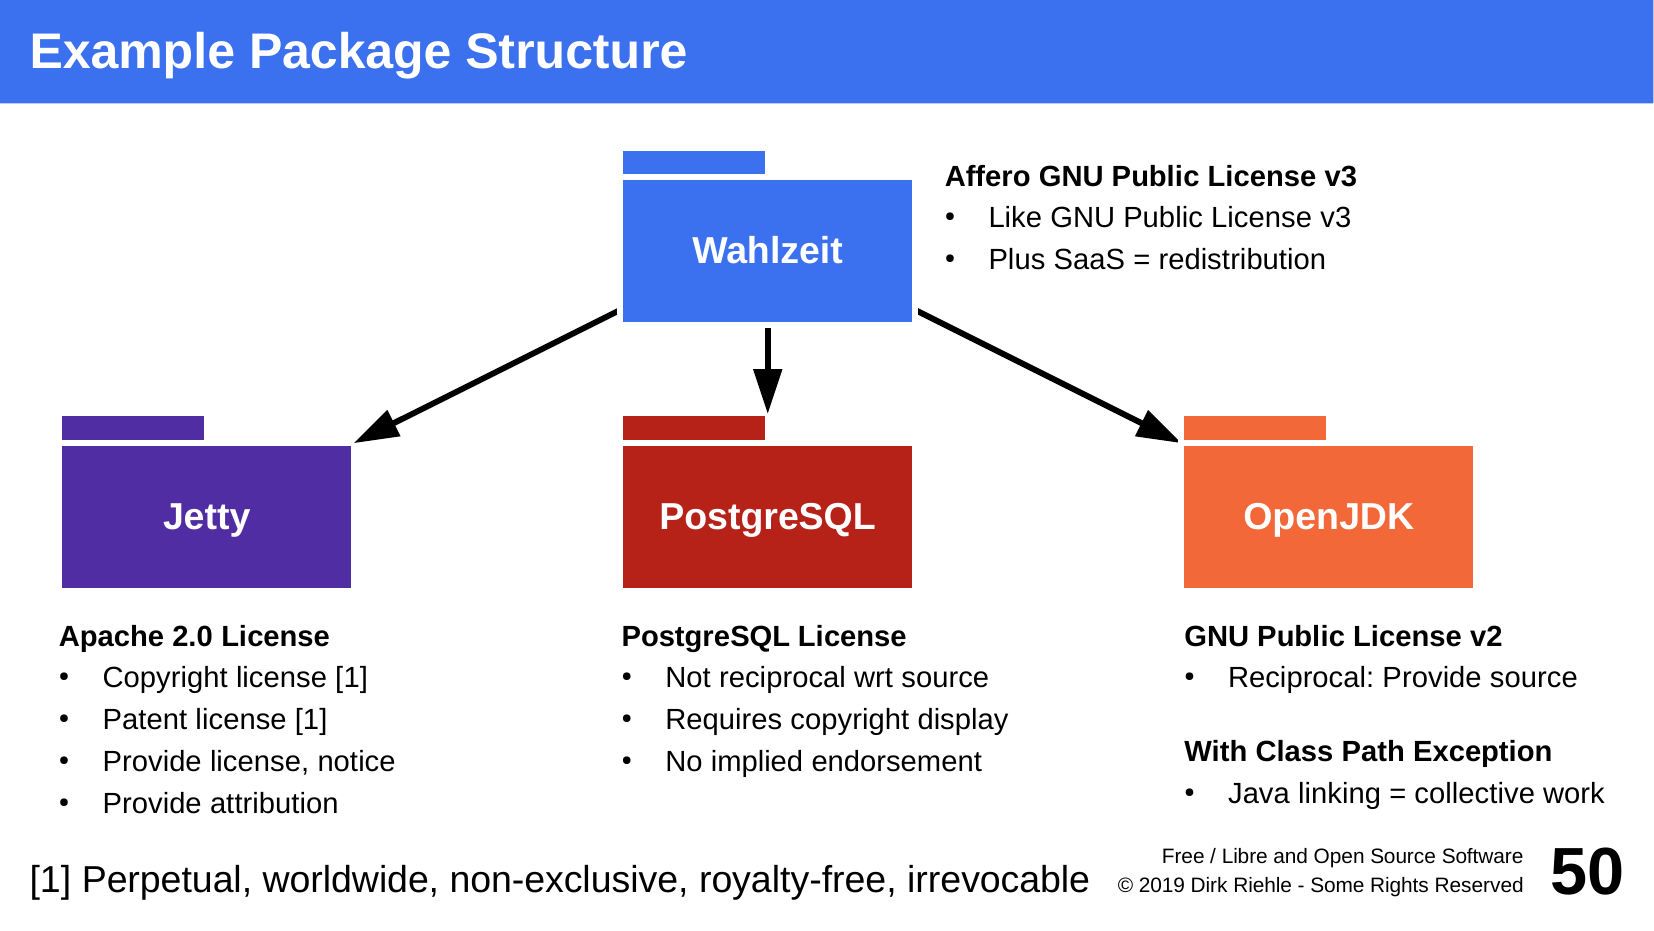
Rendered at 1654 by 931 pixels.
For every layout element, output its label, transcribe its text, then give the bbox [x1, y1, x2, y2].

text_box Jetty [59, 442, 355, 591]
text_box Affero GNU Public License v3 Like GNU Public License v3 Plus SaaS = redistribution [944, 147, 1418, 325]
text_box Apache 2.0 License Copyright license [1] Patent license [1] Provide license, notice Provide attribution [59, 607, 522, 693]
text_box [620, 413, 768, 443]
text_box GNU Public License v2 Reciprocal: Provide source With Class Path Exception Java linking = collective work [1184, 607, 1636, 883]
text_box [1181, 413, 1329, 443]
text_box Wahlzeit [620, 177, 916, 325]
text_box PostgreSQL License Not reciprocal wrt source Requires copyright display No implied endorsement [621, 607, 1110, 693]
text_box PostgreSQL [620, 442, 916, 591]
text_box [1] Perpetual, worldwide, non-exclusive, royalty-free, irrevocable [0, 693, 1182, 931]
text_box [620, 147, 768, 178]
text_box [59, 413, 207, 443]
text_box OpenJDK [1181, 442, 1477, 591]
title Example Package Structure [0, 0, 1654, 104]
